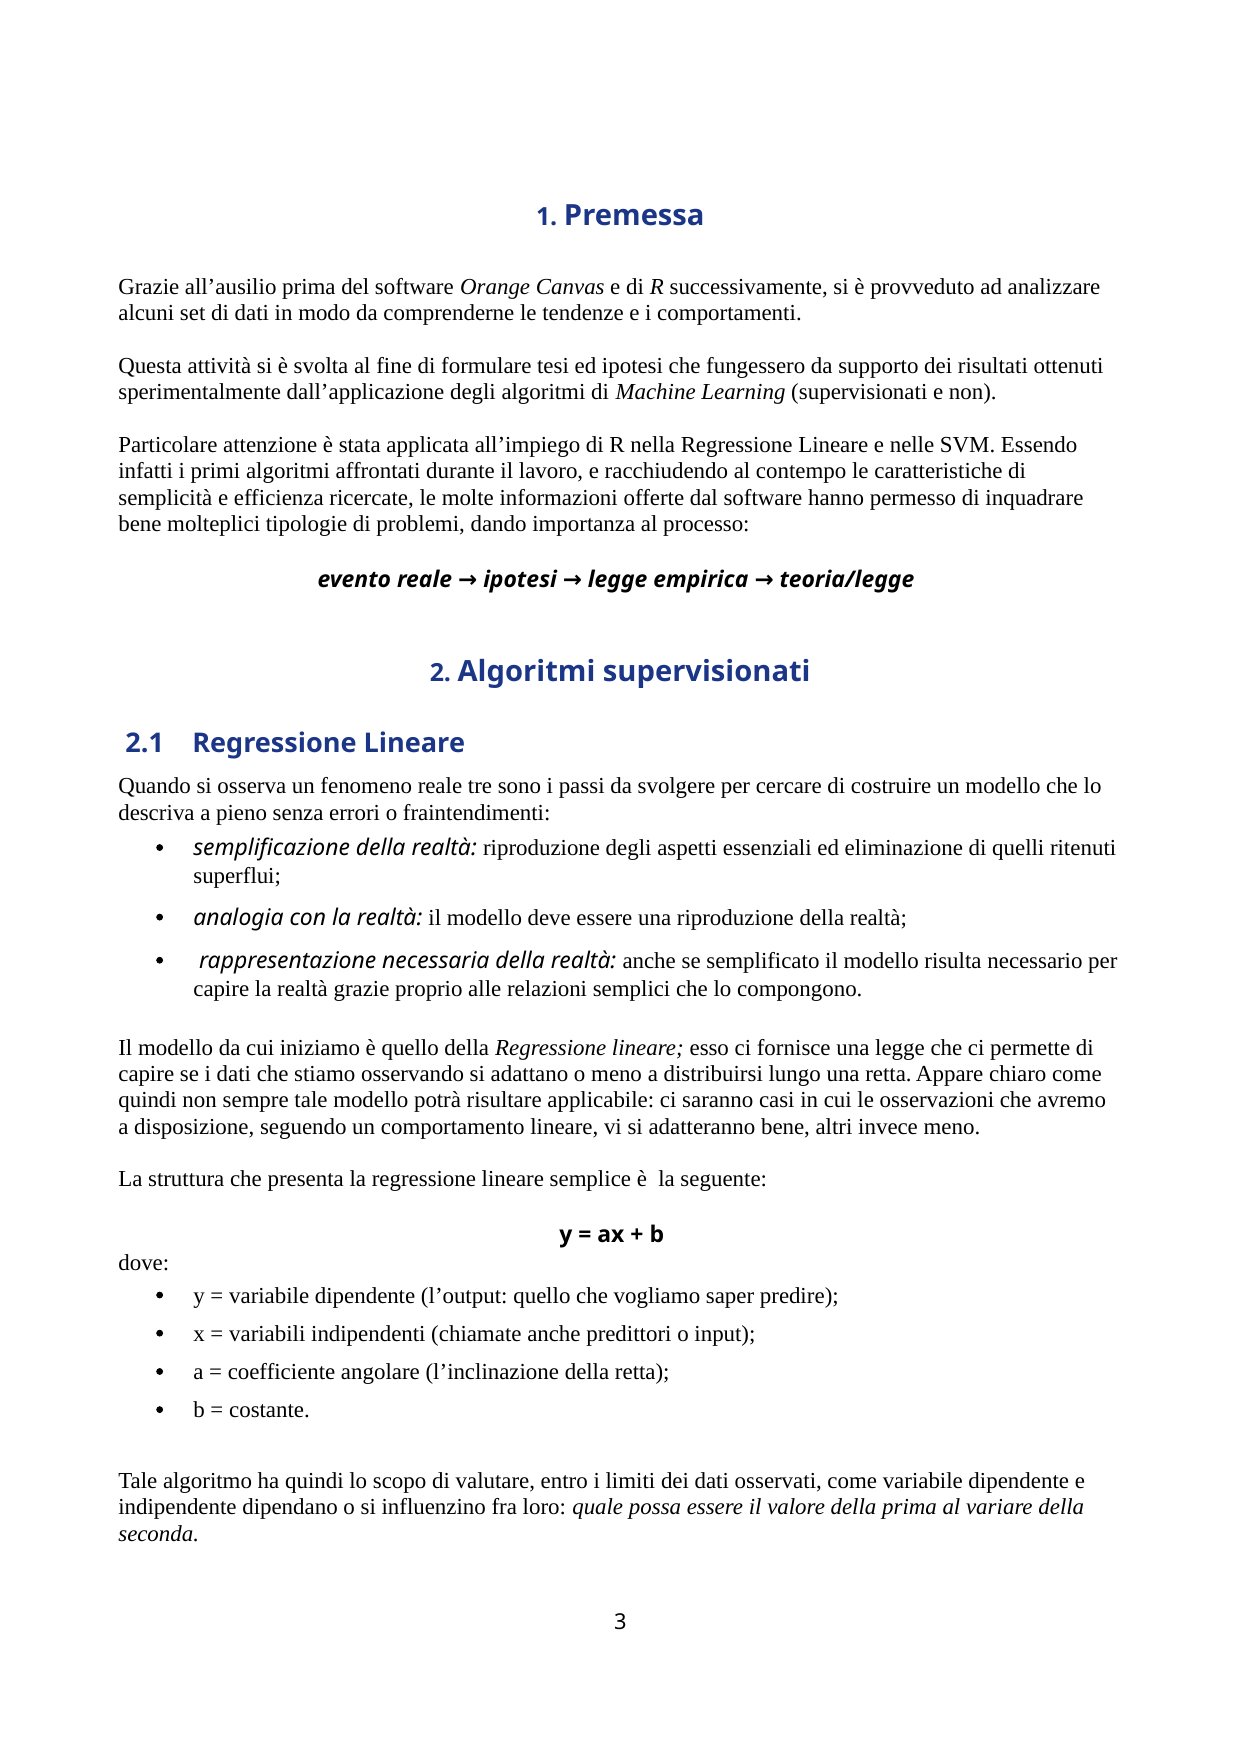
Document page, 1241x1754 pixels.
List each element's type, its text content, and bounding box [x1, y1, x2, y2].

text dove: [118, 1249, 1122, 1276]
subtitle Algoritmi supervisionati [118, 650, 1122, 690]
subtitle Premessa [118, 194, 1122, 234]
list y = variabile dipendente (l’output: quello che vogliamo saper predire); [156, 1282, 1122, 1308]
list x = variabili indipendenti (chiamate anche predittori o input); [156, 1320, 1122, 1346]
text Tale algoritmo ha quindi lo scopo di valutare, entro i limiti dei dati osservati, come variabile dipendente e indipendente dipendano o si influenzino fra loro: quale possa essere il valore della prima al variare della seconda. [118, 1467, 1122, 1546]
text La struttura che presenta la regressione lineare semplice è la seguente: [118, 1165, 1122, 1192]
text Particolare attenzione è stata applicata all’impiego di R nella Regressione Lineare e nelle SVM. Essendo infatti i primi algoritmi affrontati durante il lavoro, e racchiudendo al contempo le caratteristiche di semplicità e efficienza ricercate, le molte informazioni offerte dal software hanno permesso di inquadrare bene molteplici tipologie di problemi, dando importanza al processo: [118, 431, 1122, 536]
list b = costante. [156, 1396, 1122, 1423]
text Grazie all’ausilio prima del software Orange Canvas e di R successivamente, si è provveduto ad analizzare alcuni set di dati in modo da comprenderne le tendenze e i comportamenti. [118, 273, 1122, 325]
list semplificazione della realtà: riproduzione degli aspetti essenziali ed eliminazione di quelli ritenuti superflui; [156, 831, 1122, 889]
text evento reale → ipotesi → legge empirica → teoria/legge [118, 563, 1122, 594]
text Quando si osserva un fenomeno reale tre sono i passi da svolgere per cercare di costruire un modello che lo descriva a pieno senza errori o fraintendimenti: [118, 772, 1122, 825]
list a = coefficiente angolare (l’inclinazione della retta); [156, 1358, 1122, 1384]
text Il modello da cui iniziamo è quello della Regressione lineare; esso ci fornisce una legge che ci permette di capire se i dati che stiamo osservando si adattano o meno a distribuirsi lungo una retta. Appare chiaro come quindi non sempre tale modello potrà risultare applicabile: ci saranno casi in cui le osservazioni che avremo a disposizione, seguendo un comportamento lineare, vi si adatteranno bene, altri invece meno. [118, 1034, 1122, 1139]
subtitle Regressione Lineare [118, 723, 1122, 760]
list rappresentazione necessaria della realtà: anche se semplificato il modello risulta necessario per capire la realtà grazie proprio alle relazioni semplici che lo compongono. [156, 944, 1122, 1001]
text y = ax + b [118, 1218, 1122, 1249]
list analogia con la realtà: il modello deve essere una riproduzione della realtà; [156, 901, 1122, 932]
text Questa attività si è svolta al fine di formulare tesi ed ipotesi che fungessero da supporto dei risultati ottenuti sperimentalmente dall’applicazione degli algoritmi di Machine Learning (supervisionati e non). [118, 352, 1122, 404]
